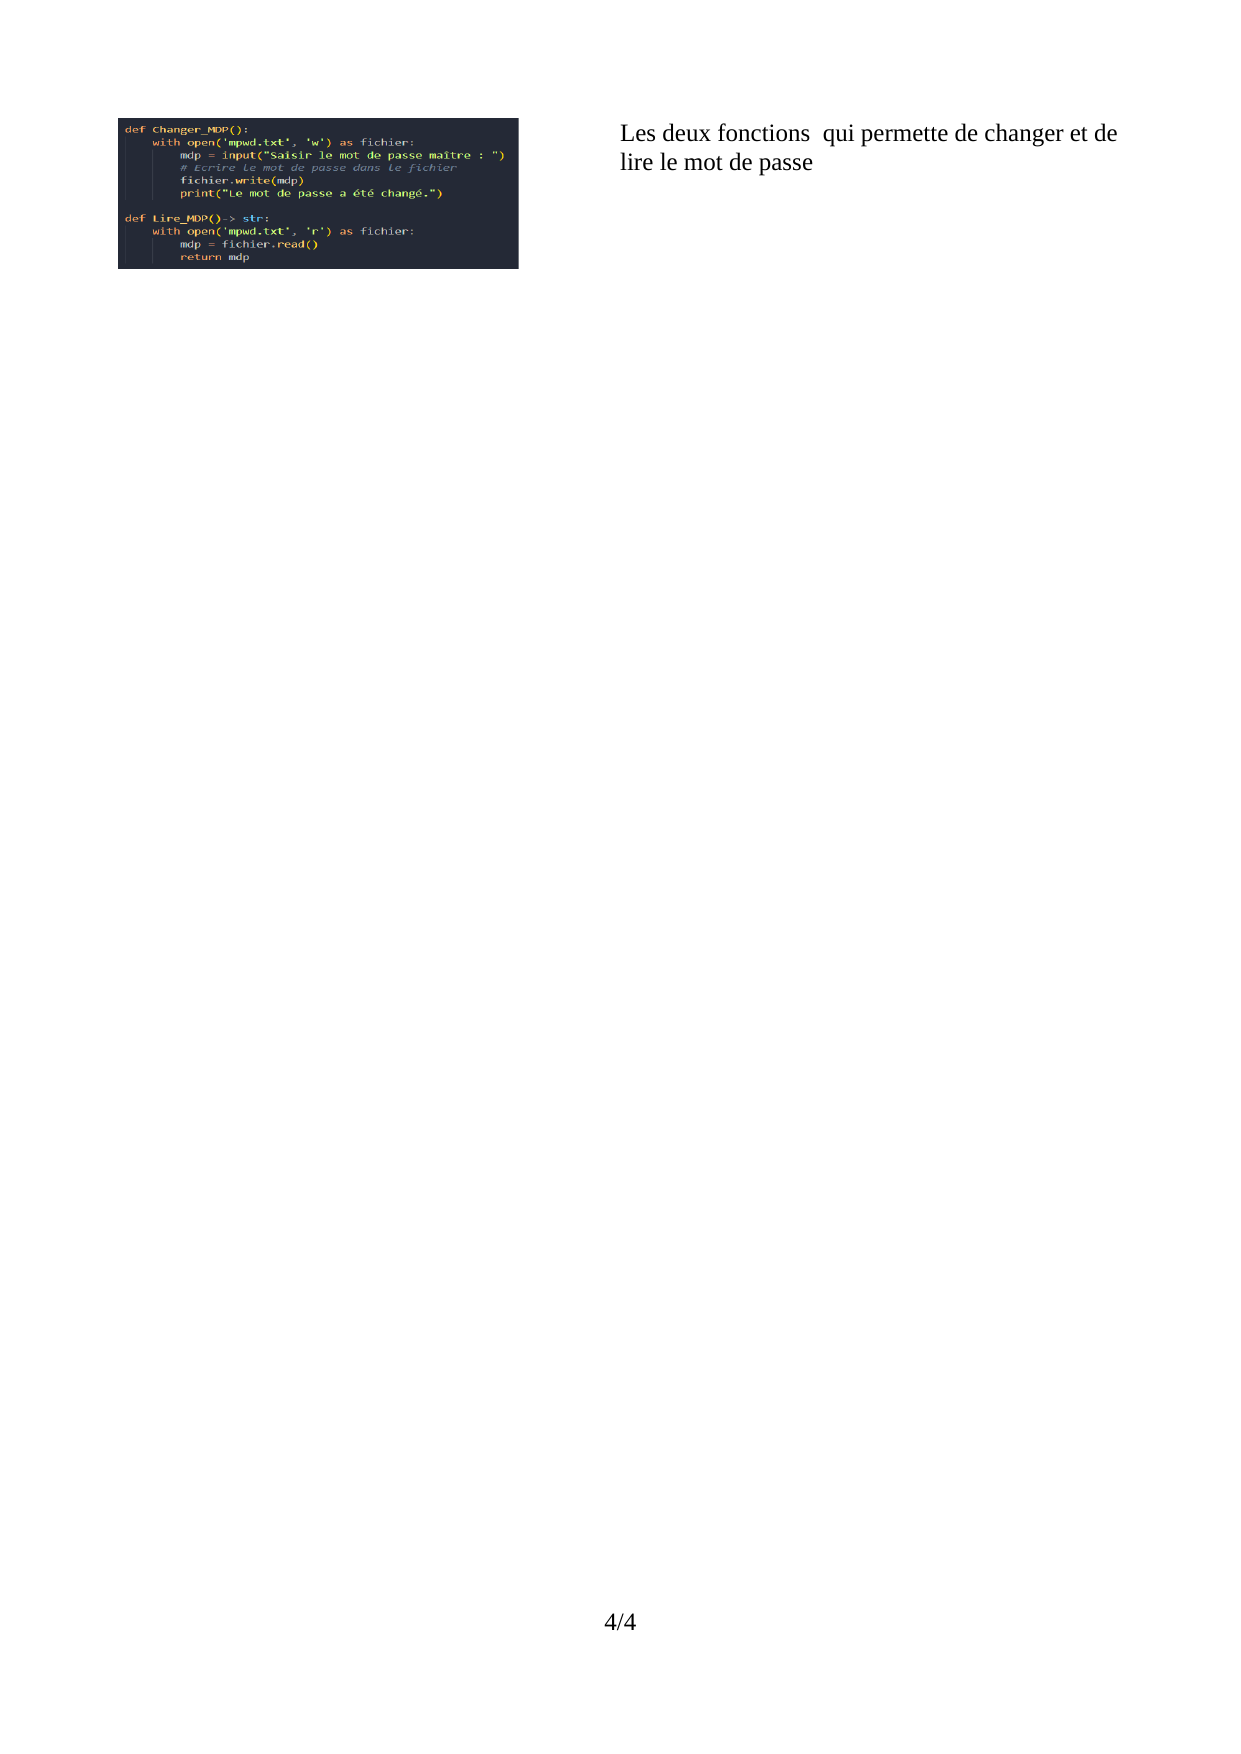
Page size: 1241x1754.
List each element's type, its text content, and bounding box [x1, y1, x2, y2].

picture [118, 118, 519, 269]
table_cell Les deux fonctions qui permette de changer et de lire le mot de passe [620, 118, 1122, 268]
table_cell [519, 118, 620, 268]
